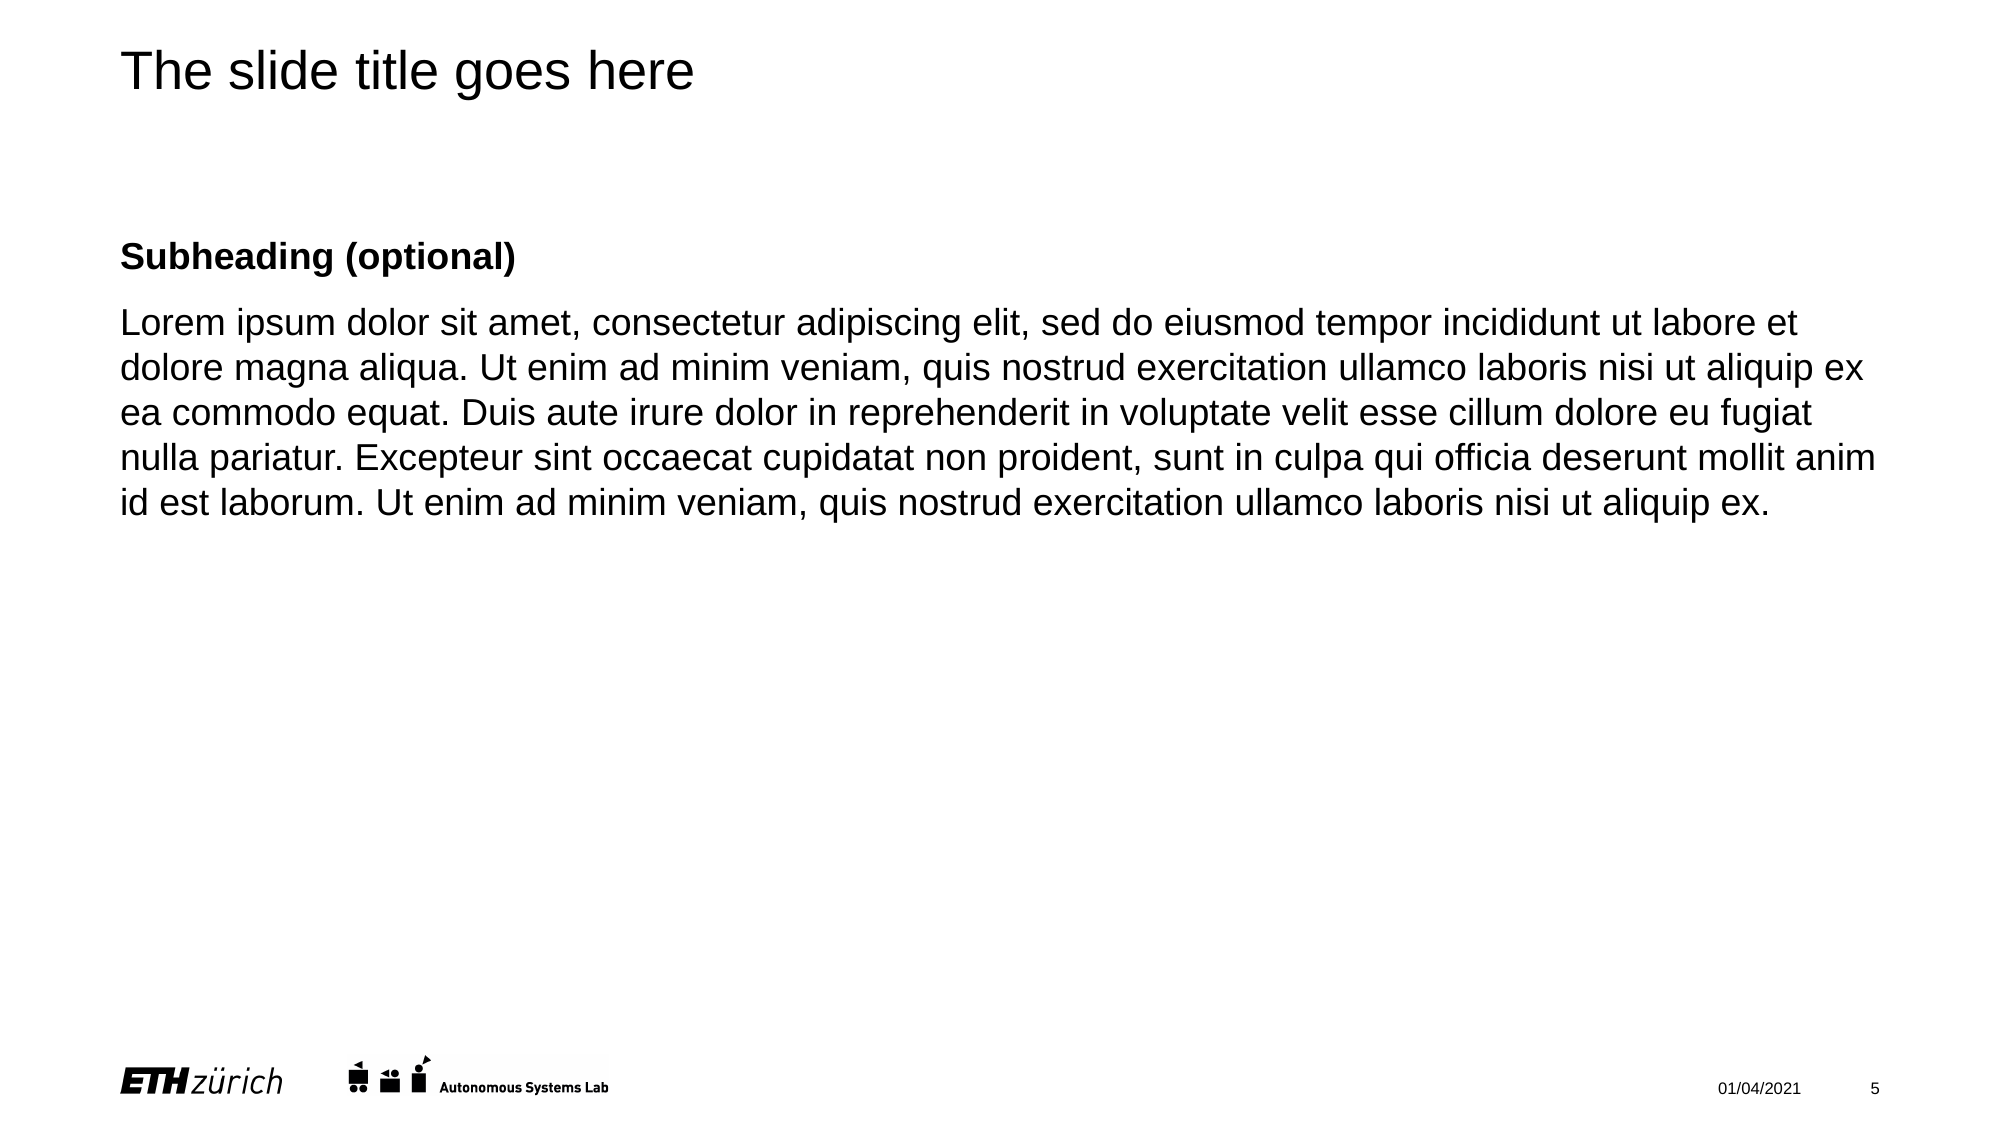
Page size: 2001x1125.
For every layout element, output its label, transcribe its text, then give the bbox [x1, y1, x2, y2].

list Subheading (optional) Lorem ipsum dolor sit amet, consectetur adipiscing elit, sed do eiusmod tempor incididunt ut labore et dolore magna aliqua. Ut enim ad minim veniam, quis nostrud exercitation ullamco laboris nisi ut aliquip ex ea commodo equat. Duis aute irure dolor in reprehenderit in voluptate velit esse cillum dolore eu fugiat nulla pariatur. Excepteur sint occaecat cupidatat non proident, sunt in culpa qui officia deserunt mollit anim id est laborum. Ut enim ad minim veniam, quis nostrud exercitation ullamco laboris nisi ut aliquip ex. [120, 231, 1880, 1000]
picture [120, 1067, 282, 1094]
title The slide title goes here [120, 42, 1880, 191]
slide_number 01/04/2021 [1718, 1069, 1819, 1106]
slide_number [1827, 1069, 1880, 1106]
